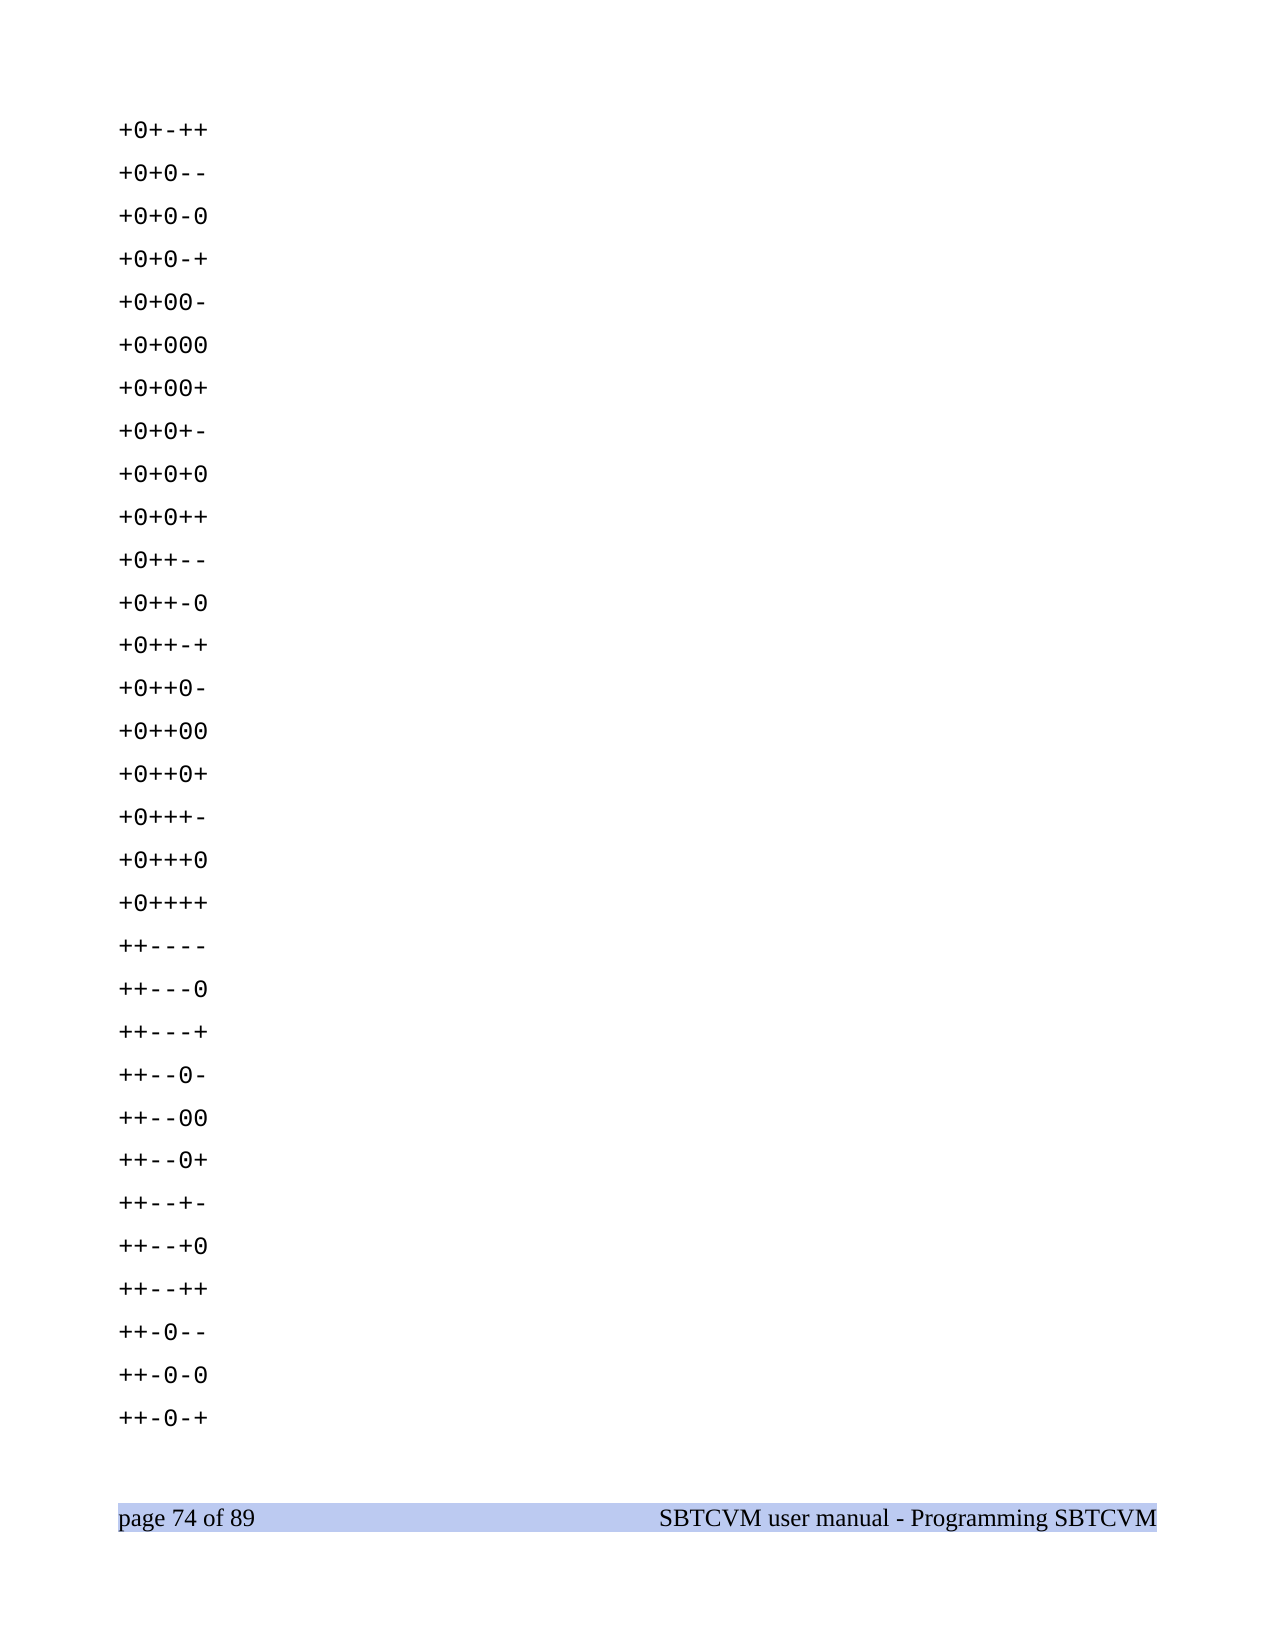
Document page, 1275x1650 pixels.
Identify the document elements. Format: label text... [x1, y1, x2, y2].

text +0+0-- [118, 161, 1157, 189]
text +0+00- [118, 290, 1157, 318]
text +0+-++ [118, 118, 1157, 146]
text +0++-- [118, 547, 1157, 576]
text +0++00 [118, 719, 1157, 747]
text ++--0- [118, 1062, 1157, 1091]
text +0+000 [118, 333, 1157, 361]
text ++---0 [118, 976, 1157, 1005]
text ++---+ [118, 1019, 1157, 1048]
text +0+0++ [118, 504, 1157, 533]
text ++--+0 [118, 1234, 1157, 1262]
text ++-0-- [118, 1320, 1157, 1348]
text ++---- [118, 933, 1157, 962]
text ++--0+ [118, 1148, 1157, 1176]
text ++--+- [118, 1191, 1157, 1219]
text ++--++ [118, 1277, 1157, 1305]
text +0+++- [118, 805, 1157, 833]
text ++-0-+ [118, 1406, 1157, 1434]
text +0++0+ [118, 762, 1157, 790]
text +0++-+ [118, 633, 1157, 661]
text +0++-0 [118, 590, 1157, 618]
text +0++0- [118, 676, 1157, 704]
text ++-0-0 [118, 1363, 1157, 1391]
text +0+0+- [118, 418, 1157, 447]
text +0+0-0 [118, 204, 1157, 232]
text +0+0+0 [118, 461, 1157, 490]
text +0+++0 [118, 848, 1157, 876]
text ++--00 [118, 1105, 1157, 1133]
text +0+0-+ [118, 247, 1157, 275]
text +0+00+ [118, 376, 1157, 404]
text +0++++ [118, 891, 1157, 919]
